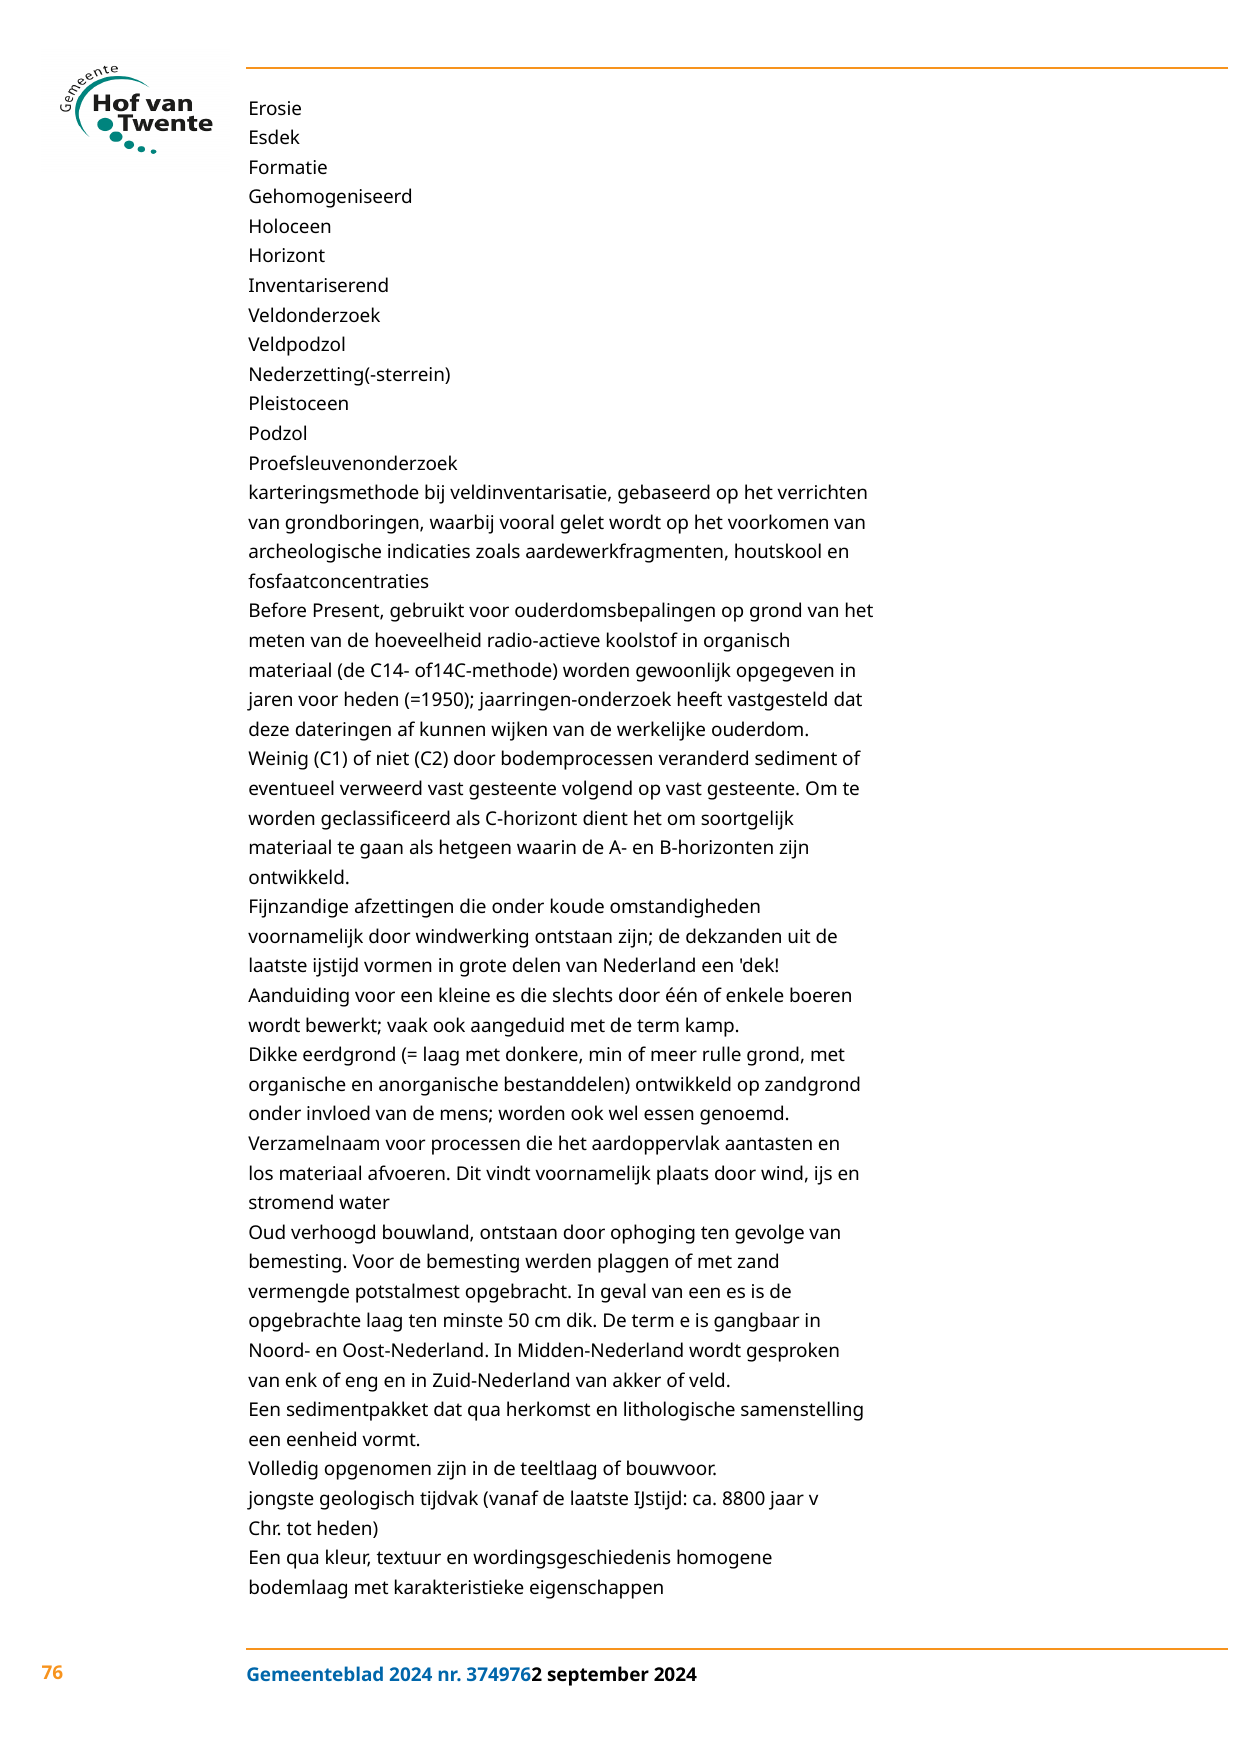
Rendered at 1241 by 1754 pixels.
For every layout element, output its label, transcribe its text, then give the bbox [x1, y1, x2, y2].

text Fijnzandige afzettingen die onder koude omstandigheden [248, 893, 1152, 919]
text Esdek [248, 124, 1152, 150]
text Dikke eerdgrond (= laag met donkere, min of meer rulle grond, met [248, 1041, 1152, 1067]
text materiaal (de C14- of14C-methode) worden gewoonlijk opgegeven in [248, 657, 1152, 683]
text fosfaatconcentraties [248, 568, 1152, 594]
text Inventariserend [248, 272, 1152, 298]
text Horizont [248, 243, 1152, 268]
text Podzol [248, 420, 1152, 446]
text van grondboringen, waarbij vooral gelet wordt op het voorkomen van [248, 509, 1152, 535]
text Verzamelnaam voor processen die het aardoppervlak aantasten en [248, 1130, 1152, 1156]
text Oud verhoogd bouwland, ontstaan door ophoging ten gevolge van [248, 1219, 1152, 1245]
text Pleistoceen [248, 391, 1152, 416]
text eventueel verweerd vast gesteente volgend op vast gesteente. Om te [248, 775, 1152, 801]
text meten van de hoeveelheid radio-actieve koolstof in organisch [248, 627, 1152, 653]
text laatste ijstijd vormen in grote delen van Nederland een 'dek! [248, 953, 1152, 978]
text Een sedimentpakket dat qua herkomst en lithologische samenstelling [248, 1396, 1152, 1422]
text Erosie [248, 95, 1152, 121]
text wordt bewerkt; vaak ook aangeduid met de term kamp. [248, 1012, 1152, 1038]
text organische en anorganische bestanddelen) ontwikkeld op zandgrond [248, 1071, 1152, 1097]
text ontwikkeld. [248, 864, 1152, 890]
text worden geclassificeerd als C-horizont dient het om soortgelijk [248, 805, 1152, 831]
text Before Present, gebruikt voor ouderdomsbepalingen op grond van het [248, 598, 1152, 623]
text Gehomogeniseerd [248, 183, 1152, 209]
text Proefsleuvenonderzoek [248, 450, 1152, 476]
text Noord- en Oost-Nederland. In Midden-Nederland wordt gesproken [248, 1337, 1152, 1363]
text een eenheid vormt. [248, 1426, 1152, 1452]
text vermengde potstalmest opgebracht. In geval van een es is de [248, 1278, 1152, 1304]
text Chr. tot heden) [248, 1515, 1152, 1541]
text deze dateringen af kunnen wijken van de werkelijke ouderdom. [248, 716, 1152, 742]
text los materiaal afvoeren. Dit vindt voornamelijk plaats door wind, ijs en [248, 1160, 1152, 1186]
text Holoceen [248, 213, 1152, 239]
text onder invloed van de mens; worden ook wel essen genoemd. [248, 1101, 1152, 1126]
text karteringsmethode bij veldinventarisatie, gebaseerd op het verrichten [248, 479, 1152, 505]
text opgebrachte laag ten minste 50 cm dik. De term e is gangbaar in [248, 1308, 1152, 1333]
text Formatie [248, 154, 1152, 180]
text van enk of eng en in Zuid-Nederland van akker of veld. [248, 1367, 1152, 1393]
text jaren voor heden (=1950); jaarringen-onderzoek heeft vastgesteld dat [248, 686, 1152, 712]
text Volledig opgenomen zijn in de teeltlaag of bouwvoor. [248, 1456, 1152, 1481]
text Een qua kleur, textuur en wordingsgeschiedenis homogene [248, 1544, 1152, 1570]
text Nederzetting(-sterrein) [248, 361, 1152, 387]
text Weinig (C1) of niet (C2) door bodemprocessen veranderd sediment of [248, 746, 1152, 771]
text voornamelijk door windwerking ontstaan zijn; de dekzanden uit de [248, 923, 1152, 949]
text bodemlaag met karakteristieke eigenschappen [248, 1574, 1152, 1600]
text stromend water [248, 1189, 1152, 1215]
text Aanduiding voor een kleine es die slechts door één of enkele boeren [248, 982, 1152, 1008]
text materiaal te gaan als hetgeen waarin de A- en B-horizonten zijn [248, 834, 1152, 860]
text bemesting. Voor de bemesting werden plaggen of met zand [248, 1248, 1152, 1274]
text Veldpodzol [248, 331, 1152, 357]
text Veldonderzoek [248, 302, 1152, 328]
picture [41, 47, 231, 172]
text jongste geologisch tijdvak (vanaf de laatste IJstijd: ca. 8800 jaar v [248, 1485, 1152, 1511]
text archeologische indicaties zoals aardewerkfragmenten, houtskool en [248, 538, 1152, 564]
